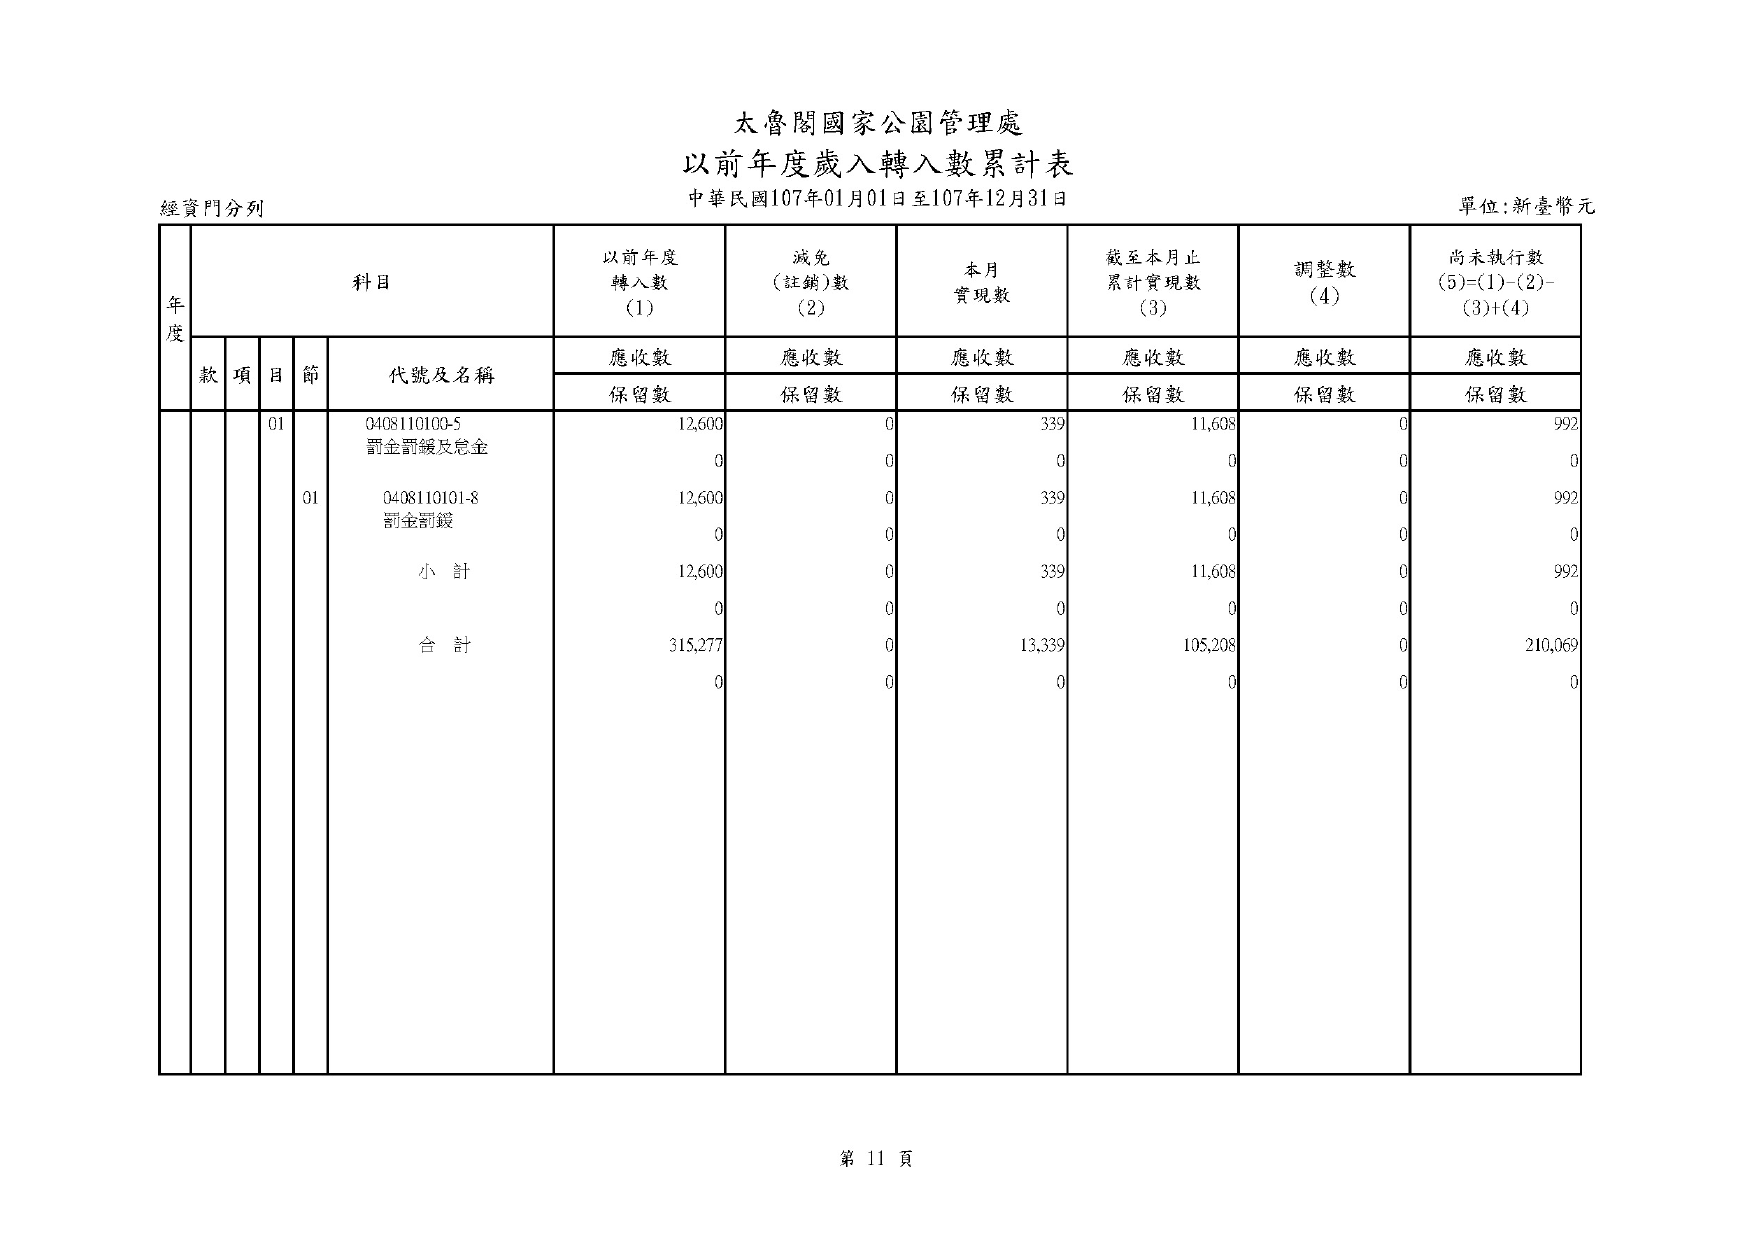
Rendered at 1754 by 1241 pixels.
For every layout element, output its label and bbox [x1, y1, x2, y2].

picture [59, 59, 1695, 1216]
